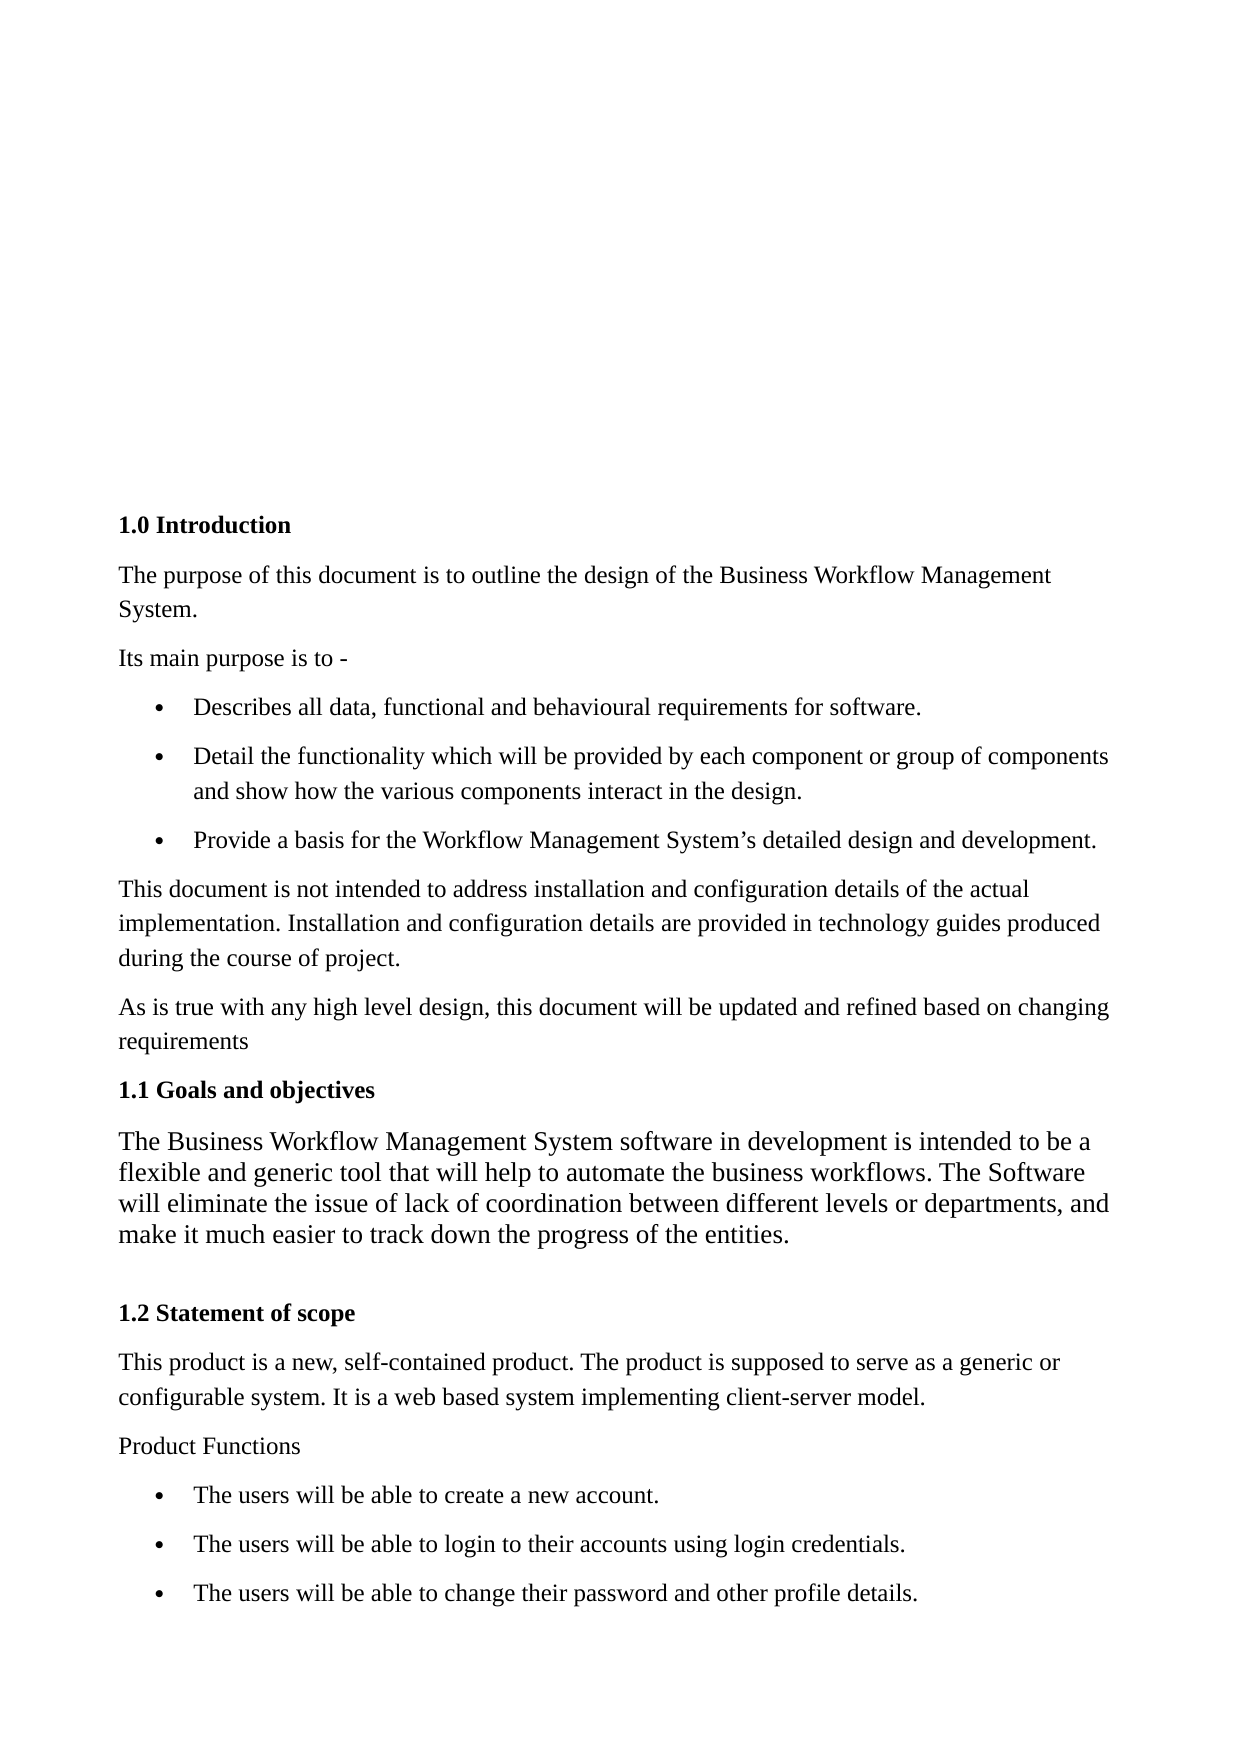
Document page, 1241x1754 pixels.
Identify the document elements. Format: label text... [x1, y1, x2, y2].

text The purpose of this document is to outline the design of the Business Workflow Management System. [118, 560, 1122, 623]
text 1.0 Introduction [118, 511, 1122, 539]
list Provide a basis for the Workflow Management System’s detailed design and development. [156, 825, 1122, 854]
list The users will be able to change their password and other profile details. [156, 1578, 1122, 1607]
text 1.2 Statement of scope [118, 1298, 1122, 1327]
list Describes all data, functional and behavioural requirements for software. [156, 692, 1122, 721]
text Its main purpose is to - [118, 643, 1122, 672]
list The users will be able to create a new account. [156, 1480, 1122, 1509]
list Detail the functionality which will be provided by each component or group of components and show how the various components interact in the design. [156, 741, 1122, 804]
text 1.1 Goals and objectives [118, 1076, 1122, 1104]
text As is true with any high level design, this document will be updated and refined based on changing requirements [118, 992, 1122, 1055]
text This document is not intended to address installation and configuration details of the actual implementation. Installation and configuration details are provided in technology guides produced during the course of project. [118, 874, 1122, 972]
list The users will be able to login to their accounts using login credentials. [156, 1529, 1122, 1558]
text Product Functions [118, 1431, 1122, 1459]
text This product is a new, self-contained product. The product is supposed to serve as a generic or configurable system. It is a web based system implementing client-server model. [118, 1347, 1122, 1411]
text The Business Workflow Management System software in development is intended to be a flexible and generic tool that will help to automate the business workflows. The Software will eliminate the issue of lack of coordination between different levels or departments, and make it much easier to track down the progress of the entities. [118, 1124, 1122, 1249]
